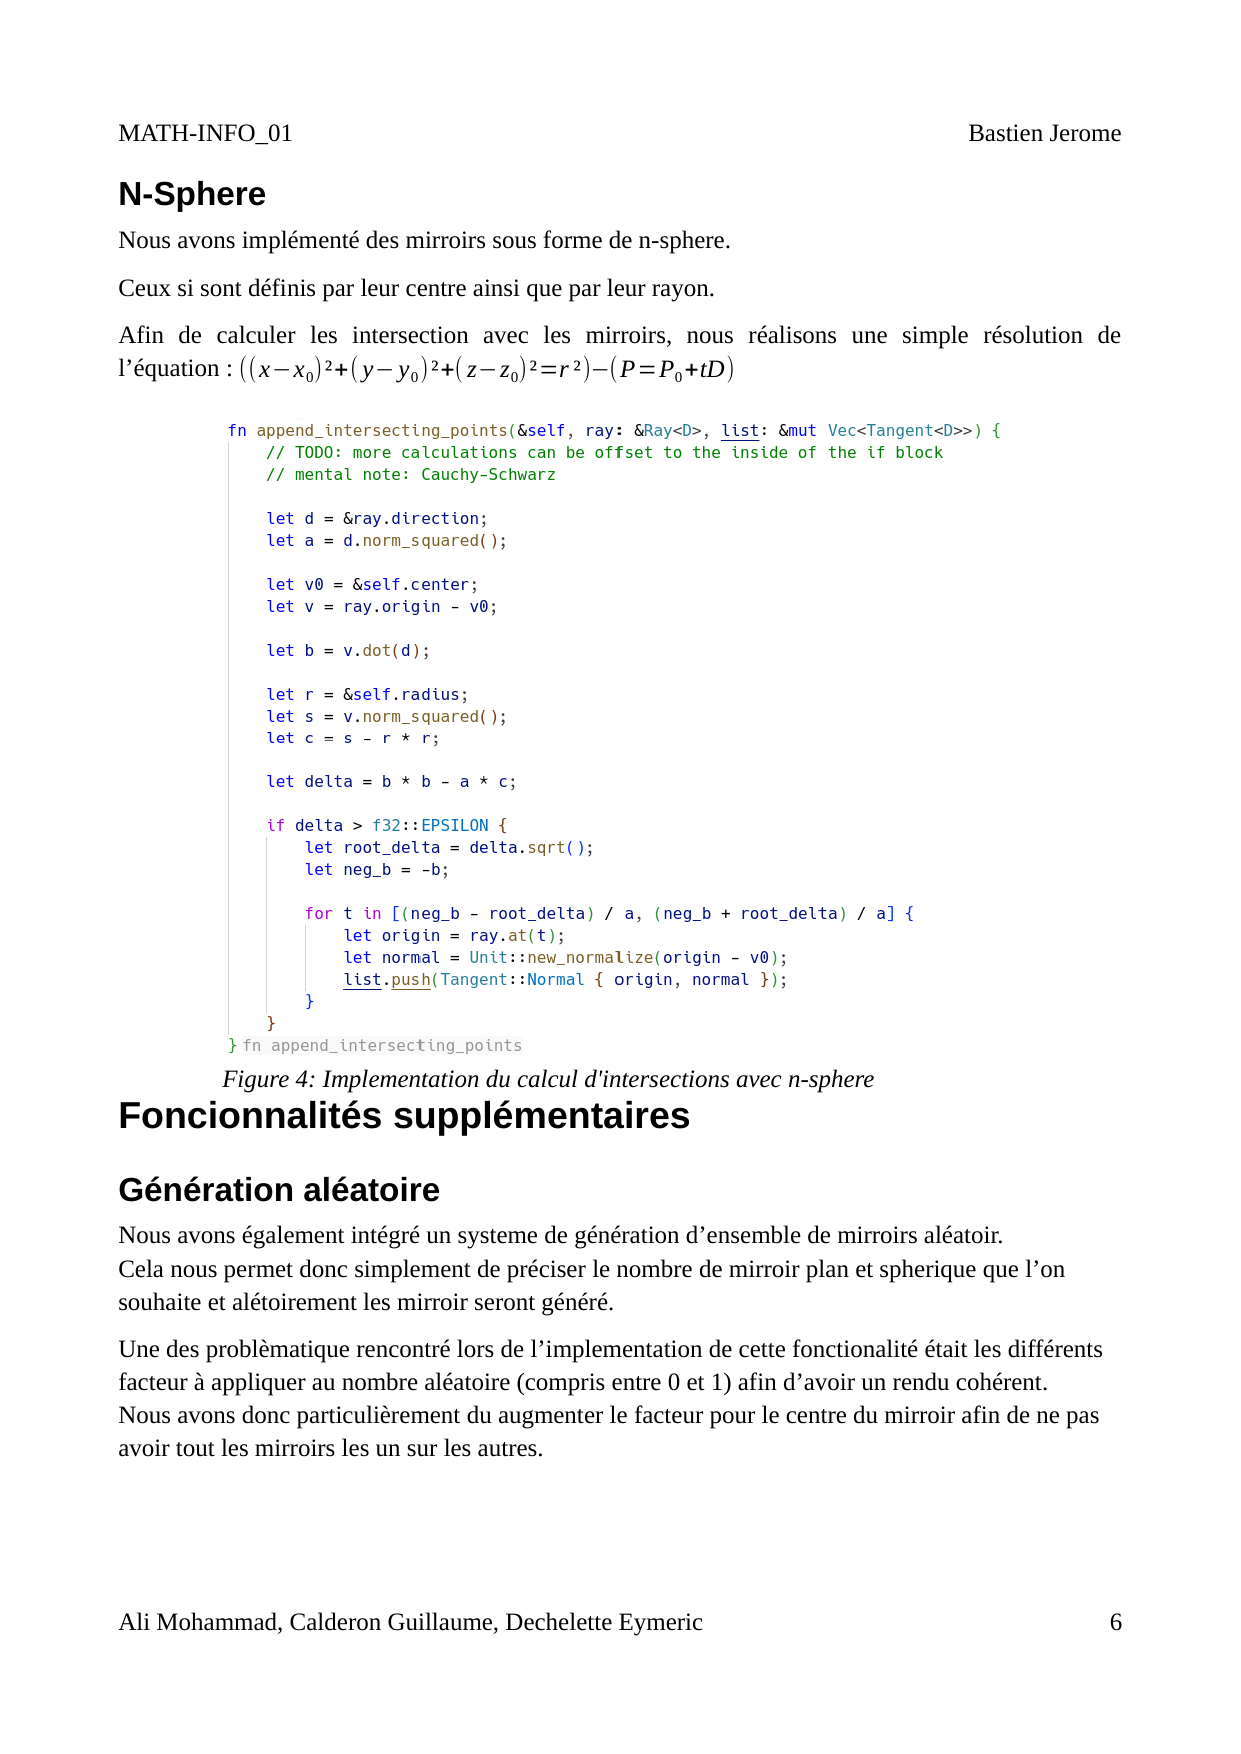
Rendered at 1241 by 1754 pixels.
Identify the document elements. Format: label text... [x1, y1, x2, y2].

subtitle N-Sphere [118, 174, 1122, 213]
subtitle Génération aléatoire [118, 1170, 1122, 1208]
text Figure 4: Implementation du calcul d'intersections avec n-sphere [222, 1065, 1018, 1093]
text Ceux si sont définis par leur centre ainsi que par leur rayon. [118, 273, 1122, 302]
text Nous avons implémenté des mirroirs sous forme de n-sphere. [118, 225, 1122, 254]
subtitle [222, 405, 1018, 417]
subtitle Foncionnalités supplémentaires [118, 1065, 1122, 1136]
text Nous avons également intégré un systeme de génération d’ensemble de mirroirs aléatoir. Cela nous permet donc simplement de préciser le nombre de mirroir plan et spherique que l’on souhaite et alétoirement les mirroir seront généré. [118, 1221, 1122, 1315]
text Afin de calculer les intersection avec les mirroirs, nous réalisons une simple résolution de l’équation : [118, 321, 1122, 386]
picture [222, 417, 1019, 1065]
text Une des problèmatique rencontré lors de l’implementation de cette fonctionalité était les différents facteur à appliquer au nombre aléatoire (compris entre 0 et 1) afin d’avoir un rendu cohérent. Nous avons donc particulièrement du augmenter le facteur pour le centre du mirroir afin de ne pas avoir tout les mirroirs les un sur les autres. [118, 1334, 1122, 1462]
